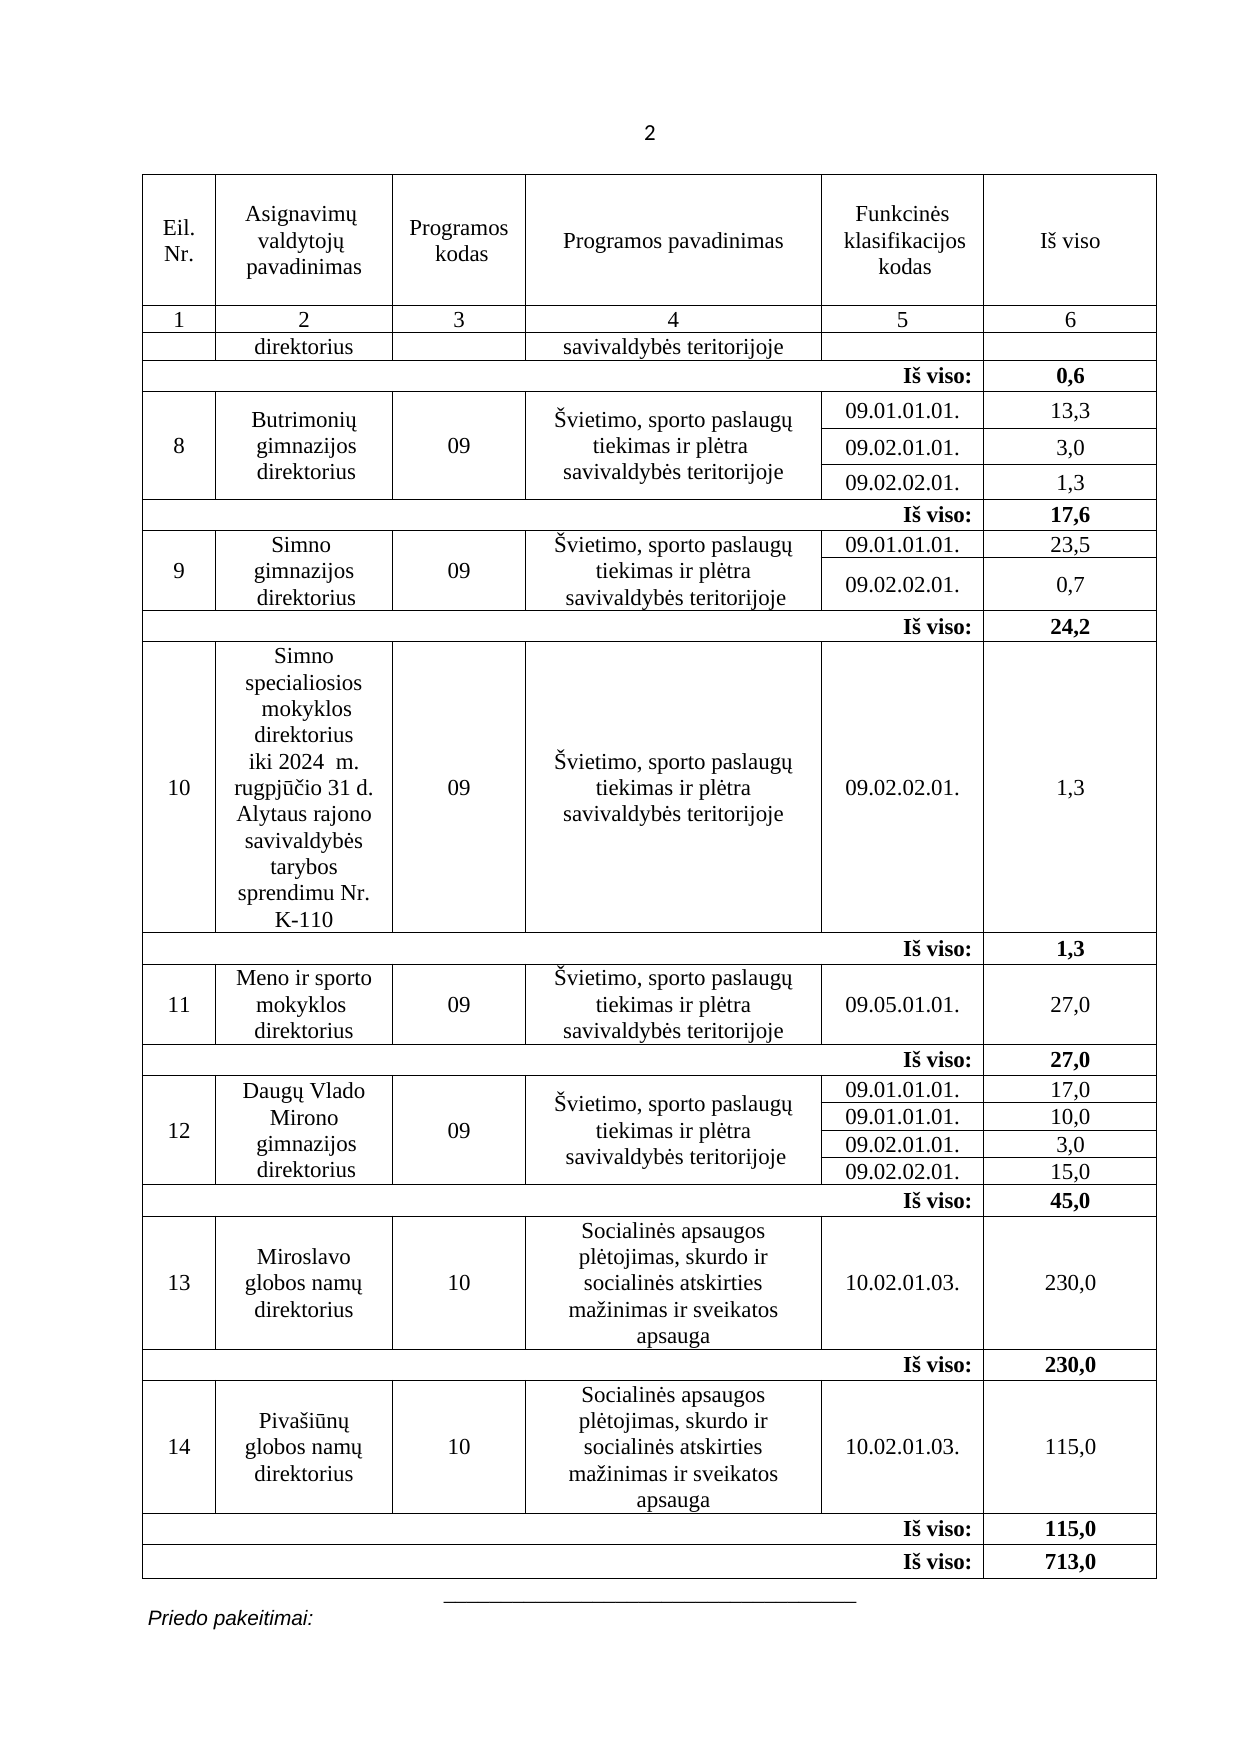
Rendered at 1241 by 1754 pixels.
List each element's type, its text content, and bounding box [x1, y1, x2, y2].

table_cell 27,0 [984, 965, 1156, 1043]
table_header Asignavimų valdytojų pavadinimas [216, 175, 392, 305]
table_cell Švietimo, sporto paslaugų tiekimas ir plėtra savivaldybės teritorijoje [526, 965, 821, 1043]
table_cell 10.02.01.03. [822, 1381, 983, 1512]
table_cell 09.02.01.01. [822, 429, 983, 464]
table_cell 3,0 [984, 1131, 1156, 1157]
table_cell 09.02.01.01. [822, 1131, 983, 1157]
table_cell 13 [143, 1217, 215, 1348]
table_header Iš viso [984, 175, 1156, 305]
table_cell 13,3 [984, 392, 1156, 428]
table_cell Iš viso: [143, 1350, 983, 1380]
table_cell Švietimo, sporto paslaugų tiekimas ir plėtra savivaldybės teritorijoje [526, 642, 821, 932]
table_cell 09.01.01.01. [822, 1103, 983, 1129]
table_cell 3,0 [984, 429, 1156, 464]
table_cell 11 [143, 965, 215, 1043]
table_cell 9 [143, 531, 215, 610]
table_cell 1,3 [984, 465, 1156, 499]
table_cell savivaldybės teritorijoje [526, 333, 821, 359]
table_cell 0,6 [984, 361, 1156, 391]
table_cell 10 [143, 642, 215, 932]
table_cell 115,0 [984, 1381, 1156, 1512]
table_header Programos kodas [393, 175, 525, 305]
table_cell 1,3 [984, 642, 1156, 932]
table_header Eil. Nr. [143, 175, 215, 305]
table_cell [393, 333, 525, 359]
text ____________________________________ [148, 1579, 1152, 1606]
text Priedo pakeitimai: [148, 1606, 1152, 1629]
table_cell 09 [393, 642, 525, 932]
table_cell 24,2 [984, 611, 1156, 641]
table_cell 713,0 [984, 1545, 1156, 1578]
table_cell 09.01.01.01. [822, 531, 983, 557]
table_cell 115,0 [984, 1514, 1156, 1544]
table_cell [143, 333, 215, 359]
table_cell 15,0 [984, 1158, 1156, 1184]
table_cell Daugų Vlado Mirono gimnazijos direktorius [216, 1076, 392, 1184]
table_cell 23,5 [984, 531, 1156, 557]
table_cell Simno gimnazijos direktorius [216, 531, 392, 610]
table_cell Iš viso: [143, 500, 983, 530]
table_cell 3 [393, 306, 525, 332]
table_cell 4 [526, 306, 821, 332]
table_cell 1 [143, 306, 215, 332]
table_cell Meno ir sporto mokyklos direktorius [216, 965, 392, 1043]
table_cell 6 [984, 306, 1156, 332]
table_cell Simno specialiosios mokyklos direktorius iki 2024 m. rugpjūčio 31 d. Alytaus rajono savivaldybės tarybos sprendimu Nr. K-110 [216, 642, 392, 932]
table_cell 09.01.01.01. [822, 1076, 983, 1102]
table_header Funkcinės klasifikacijos kodas [822, 175, 983, 305]
table_cell 09.01.01.01. [822, 392, 983, 428]
table_cell Iš viso: [143, 1514, 983, 1544]
table_cell Iš viso: [143, 1545, 983, 1578]
table_cell 10 [393, 1217, 525, 1348]
table_cell 1,3 [984, 933, 1156, 963]
table_cell 09.02.02.01. [822, 558, 983, 610]
table_cell 230,0 [984, 1217, 1156, 1348]
table_cell 09 [393, 531, 525, 610]
table_cell 5 [822, 306, 983, 332]
table_cell Iš viso: [143, 1185, 983, 1216]
table_cell 17,6 [984, 500, 1156, 530]
table_cell Miroslavo globos namų direktorius [216, 1217, 392, 1348]
table_cell Butrimonių gimnazijos direktorius [216, 392, 392, 499]
table_cell 09.02.02.01. [822, 1158, 983, 1184]
table_cell 10.02.01.03. [822, 1217, 983, 1348]
table_cell 09.05.01.01. [822, 965, 983, 1043]
table_cell 10,0 [984, 1103, 1156, 1129]
table_cell 09 [393, 965, 525, 1043]
table_cell 09 [393, 392, 525, 499]
table_cell 45,0 [984, 1185, 1156, 1216]
table_cell Iš viso: [143, 361, 983, 391]
table_cell [984, 333, 1156, 359]
table_cell 09 [393, 1076, 525, 1184]
table_header Programos pavadinimas [526, 175, 821, 305]
table_cell Švietimo, sporto paslaugų tiekimas ir plėtra savivaldybės teritorijoje [526, 531, 821, 610]
table_cell [822, 333, 983, 359]
table_cell 0,7 [984, 558, 1156, 610]
table_cell Iš viso: [143, 933, 983, 963]
table_cell direktorius [216, 333, 392, 359]
table_cell Pivašiūnų globos namų direktorius [216, 1381, 392, 1512]
table_cell 17,0 [984, 1076, 1156, 1102]
table_cell Socialinės apsaugos plėtojimas, skurdo ir socialinės atskirties mažinimas ir sveikatos apsauga [526, 1381, 821, 1512]
table_cell 12 [143, 1076, 215, 1184]
table_cell 2 [216, 306, 392, 332]
table_cell Švietimo, sporto paslaugų tiekimas ir plėtra savivaldybės teritorijoje [526, 1076, 821, 1184]
table_cell Iš viso: [143, 1045, 983, 1075]
table_cell 09.02.02.01. [822, 465, 983, 499]
table_cell 27,0 [984, 1045, 1156, 1075]
table_cell 09.02.02.01. [822, 642, 983, 932]
table_cell 230,0 [984, 1350, 1156, 1380]
table_cell Iš viso: [143, 611, 983, 641]
table_cell Švietimo, sporto paslaugų tiekimas ir plėtra savivaldybės teritorijoje [526, 392, 821, 499]
table_cell Socialinės apsaugos plėtojimas, skurdo ir socialinės atskirties mažinimas ir sveikatos apsauga [526, 1217, 821, 1348]
table_cell 8 [143, 392, 215, 499]
table_cell 10 [393, 1381, 525, 1512]
table_cell 14 [143, 1381, 215, 1512]
